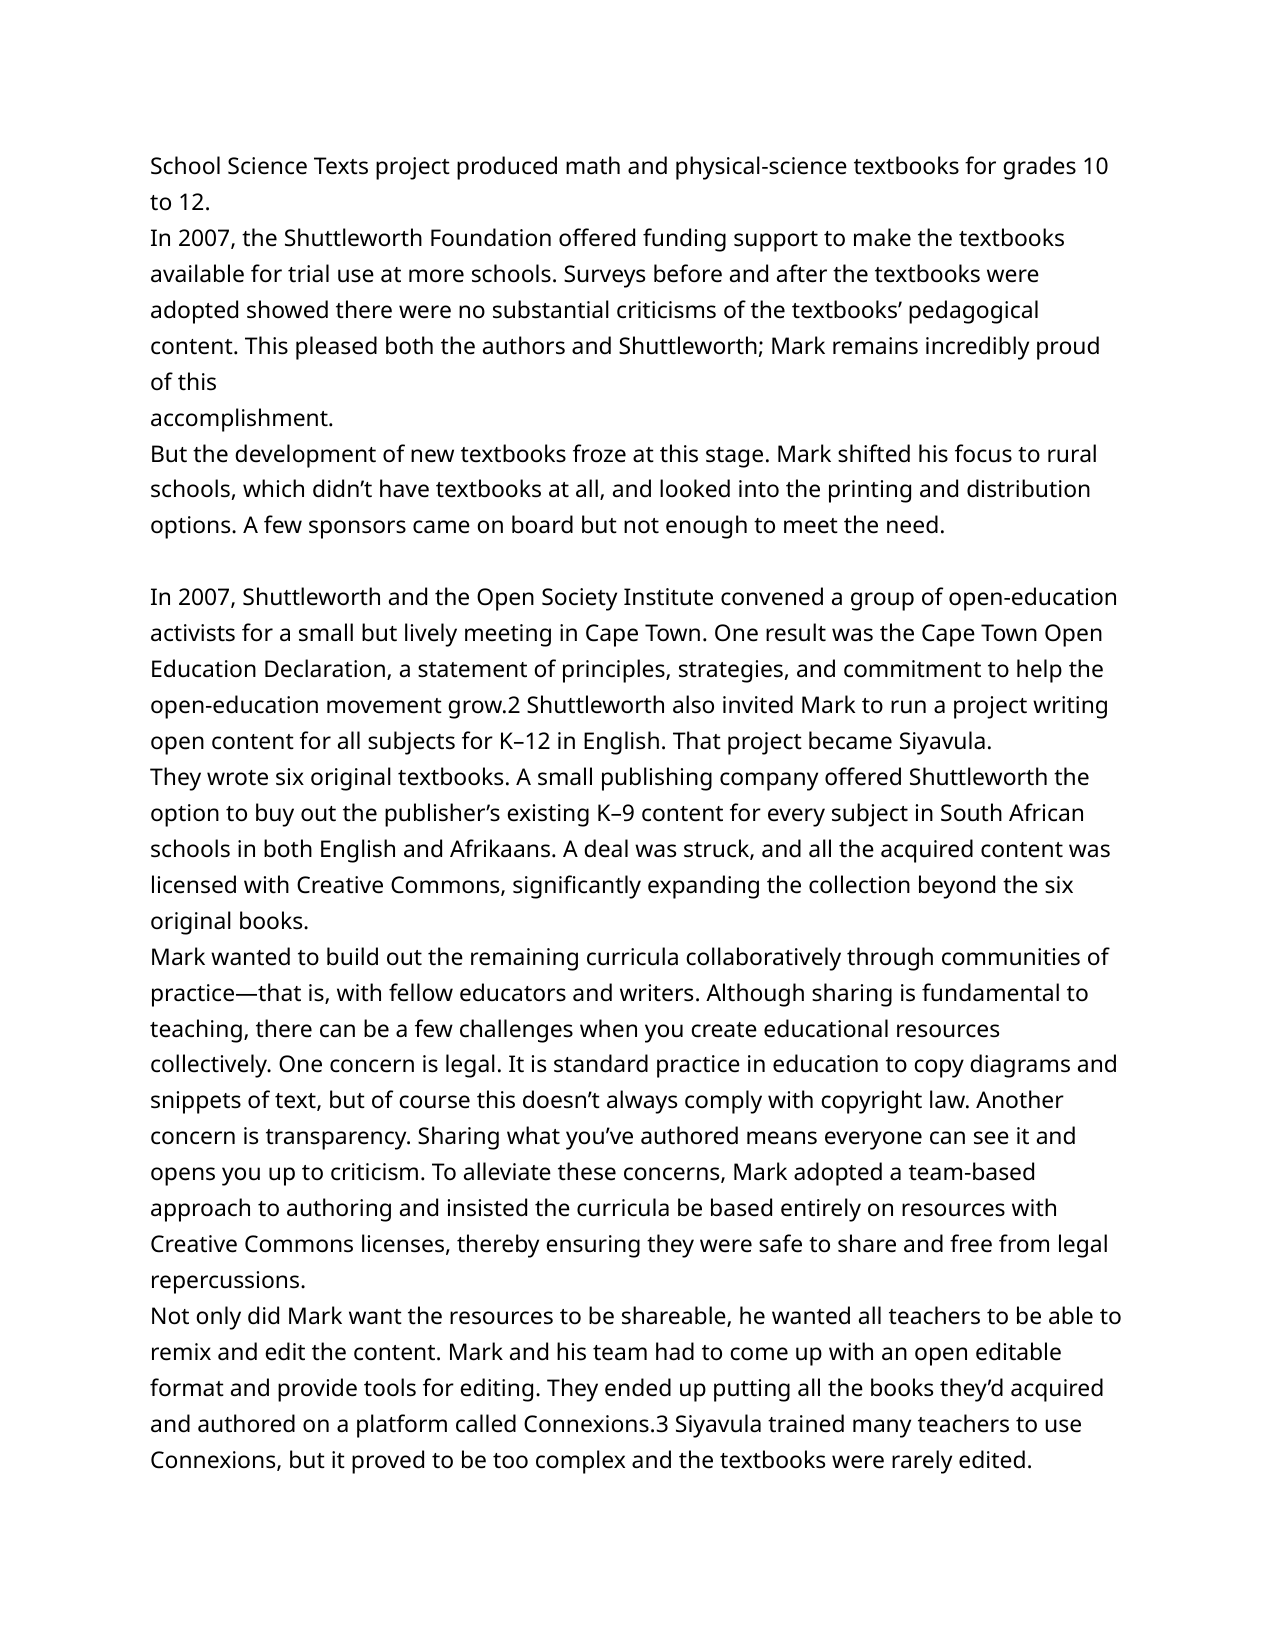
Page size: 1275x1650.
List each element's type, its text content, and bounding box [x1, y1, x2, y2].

text School Science Texts project produced math and physical-science textbooks for grades 10 to 12. [150, 150, 1125, 217]
text But the development of new textbooks froze at this stage. Mark shifted his focus to rural schools, which didn’t have textbooks at all, and looked into the printing and distribution options. A few sponsors came on board but not enough to meet the need. [150, 437, 1125, 541]
text accomplishment. [150, 402, 1125, 433]
text In 2007, Shuttleworth and the Open Society Institute convened a group of open-education activists for a small but lively meeting in Cape Town. One result was the Cape Town Open Education Declaration, a statement of principles, strategies, and commitment to help the open-education movement grow.2 Shuttleworth also invited Mark to run a project writing open content for all subjects for K–12 in English. That project became Siyavula. [150, 581, 1125, 756]
text In 2007, the Shuttleworth Foundation offered funding support to make the textbooks available for trial use at more schools. Surveys before and after the textbooks were adopted showed there were no substantial criticisms of the textbooks’ pedagogical content. This pleased both the authors and Shuttleworth; Mark remains incredibly proud of this [150, 222, 1125, 397]
text Not only did Mark want the resources to be shareable, he wanted all teachers to be able to remix and edit the content. Mark and his team had to come up with an open editable format and provide tools for editing. They ended up putting all the books they’d acquired and authored on a platform called Connexions.3 Siyavula trained many teachers to use Connexions, but it proved to be too complex and the textbooks were rarely edited. [150, 1300, 1125, 1475]
text They wrote six original textbooks. A small publishing company offered Shuttleworth the option to buy out the publisher’s existing K–9 content for every subject in South African schools in both English and Afrikaans. A deal was struck, and all the acquired content was licensed with Creative Commons, significantly expanding the collection beyond the six original books. [150, 761, 1125, 936]
text Mark wanted to build out the remaining curricula collaboratively through communities of practice—that is, with fellow educators and writers. Although sharing is fundamental to teaching, there can be a few challenges when you create educational resources collectively. One concern is legal. It is standard practice in education to copy diagrams and snippets of text, but of course this doesn’t always comply with copyright law. Another concern is transparency. Sharing what you’ve authored means everyone can see it and opens you up to criticism. To alleviate these concerns, Mark adopted a team-based approach to authoring and insisted the curricula be based entirely on resources with Creative Commons licenses, thereby ensuring they were safe to share and free from legal repercussions. [150, 941, 1125, 1295]
